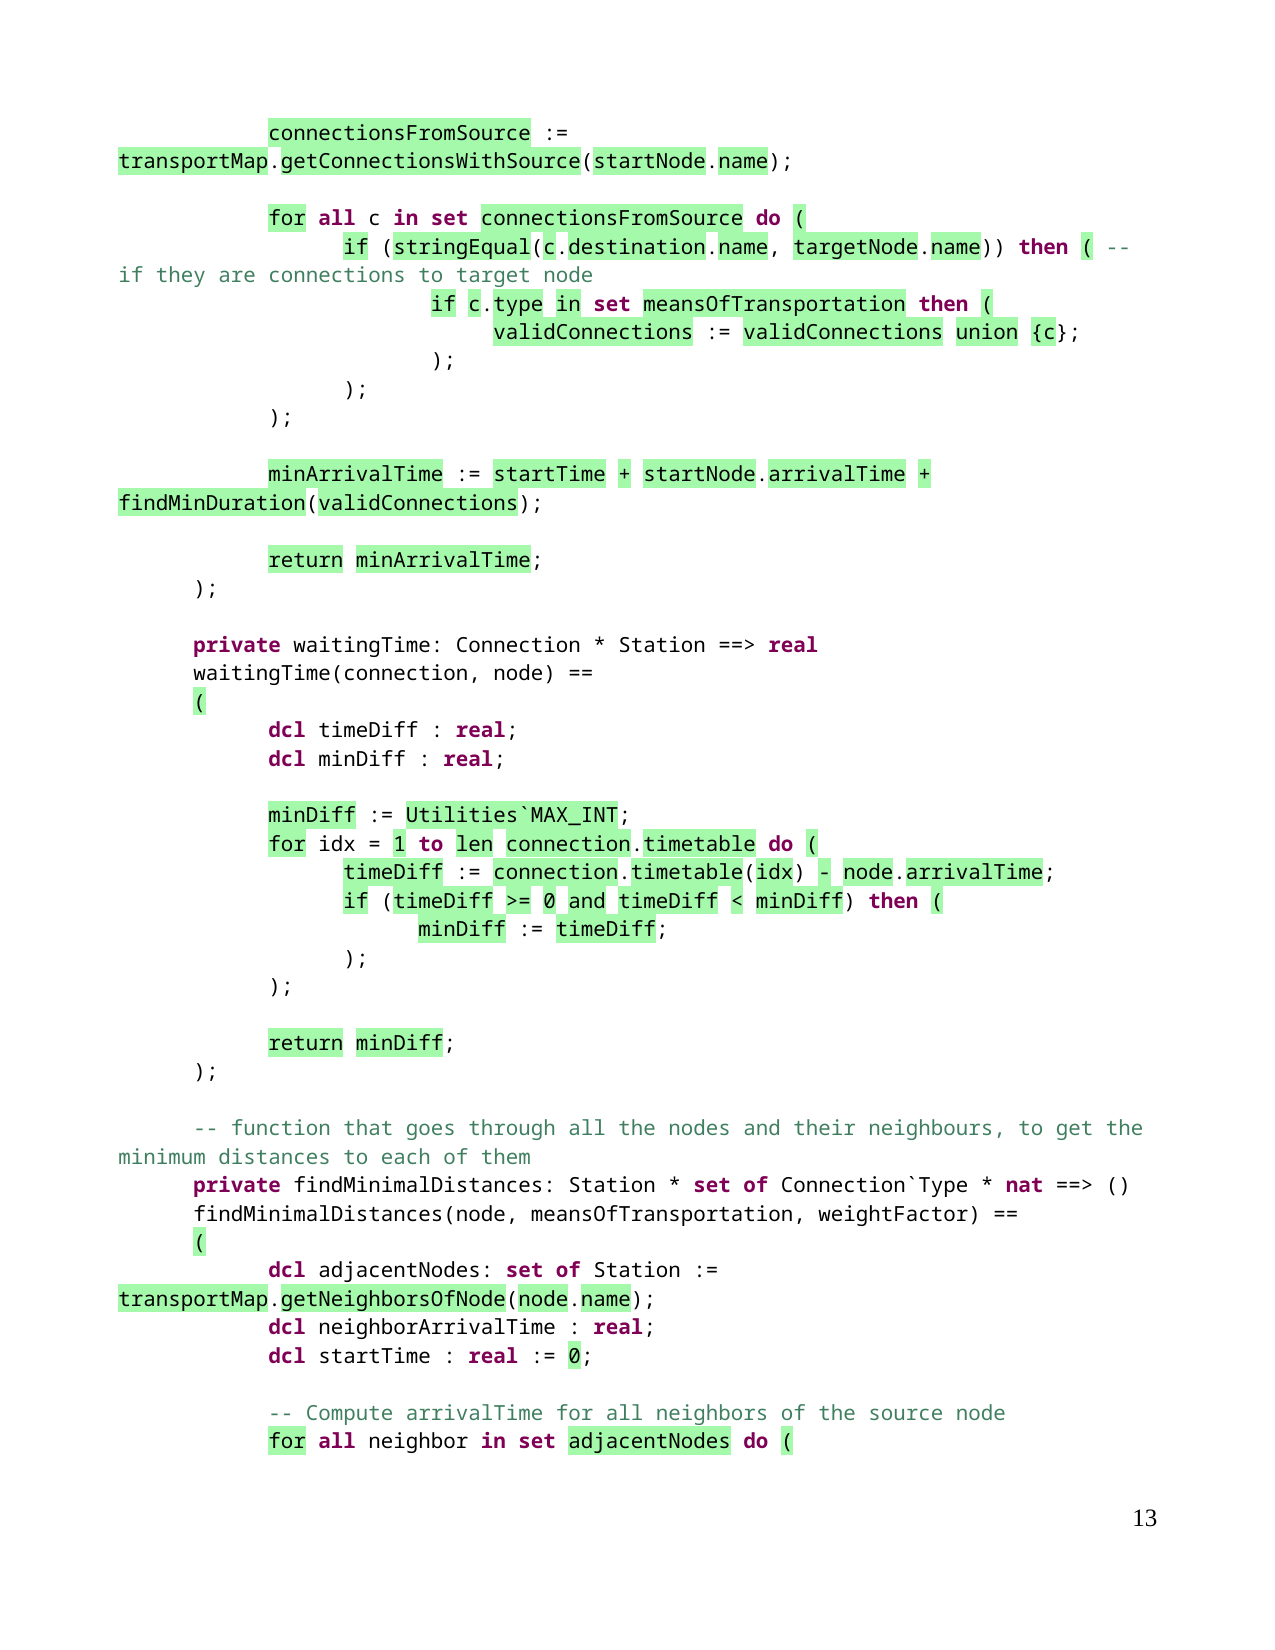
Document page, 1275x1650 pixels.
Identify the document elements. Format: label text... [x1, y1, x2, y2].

text findMinimalDistances(node, meansOfTransportation, weightFactor) == [118, 1199, 1157, 1227]
text minDiff := timeDiff; [118, 914, 1157, 943]
text ( [118, 687, 1157, 715]
text ); [118, 573, 1157, 602]
text minArrivalTime := startTime + startNode.arrivalTime + findMinDuration(validConnections); [118, 459, 1157, 516]
text timeDiff := connection.timetable(idx) - node.arrivalTime; [118, 857, 1157, 886]
text private waitingTime: Connection * Station ==> real [118, 630, 1157, 658]
text ( [118, 1227, 1157, 1256]
text if c.type in set meansOfTransportation then ( [118, 289, 1157, 317]
text ); [118, 971, 1157, 1000]
text dcl timeDiff : real; [118, 715, 1157, 744]
text for all neighbor in set adjacentNodes do ( [118, 1426, 1157, 1455]
text for all c in set connectionsFromSource do ( [118, 203, 1157, 232]
text minDiff := Utilities`MAX_INT; [118, 801, 1157, 829]
text -- function that goes through all the nodes and their neighbours, to get the minimum distances to each of them [118, 1113, 1157, 1170]
text dcl adjacentNodes: set of Station := transportMap.getNeighborsOfNode(node.name); [118, 1256, 1157, 1312]
text private findMinimalDistances: Station * set of Connection`Type * nat ==> () [118, 1170, 1157, 1199]
text return minArrivalTime; [118, 545, 1157, 573]
text ); [118, 374, 1157, 402]
text dcl minDiff : real; [118, 744, 1157, 772]
text dcl startTime : real := 0; [118, 1341, 1157, 1369]
text if (timeDiff >= 0 and timeDiff < minDiff) then ( [118, 886, 1157, 914]
text dcl neighborArrivalTime : real; [118, 1312, 1157, 1341]
text -- Compute arrivalTime for all neighbors of the source node [118, 1398, 1157, 1426]
text return minDiff; [118, 1028, 1157, 1057]
text ); [118, 1057, 1157, 1085]
text if (stringEqual(c.destination.name, targetNode.name)) then ( -- if they are connections to target node [118, 232, 1157, 289]
text ); [118, 346, 1157, 374]
text ); [118, 402, 1157, 431]
text waitingTime(connection, node) == [118, 658, 1157, 687]
text validConnections := validConnections union {c}; [118, 317, 1157, 346]
text connectionsFromSource := transportMap.getConnectionsWithSource(startNode.name); [118, 118, 1157, 175]
text for idx = 1 to len connection.timetable do ( [118, 829, 1157, 857]
text ); [118, 943, 1157, 971]
